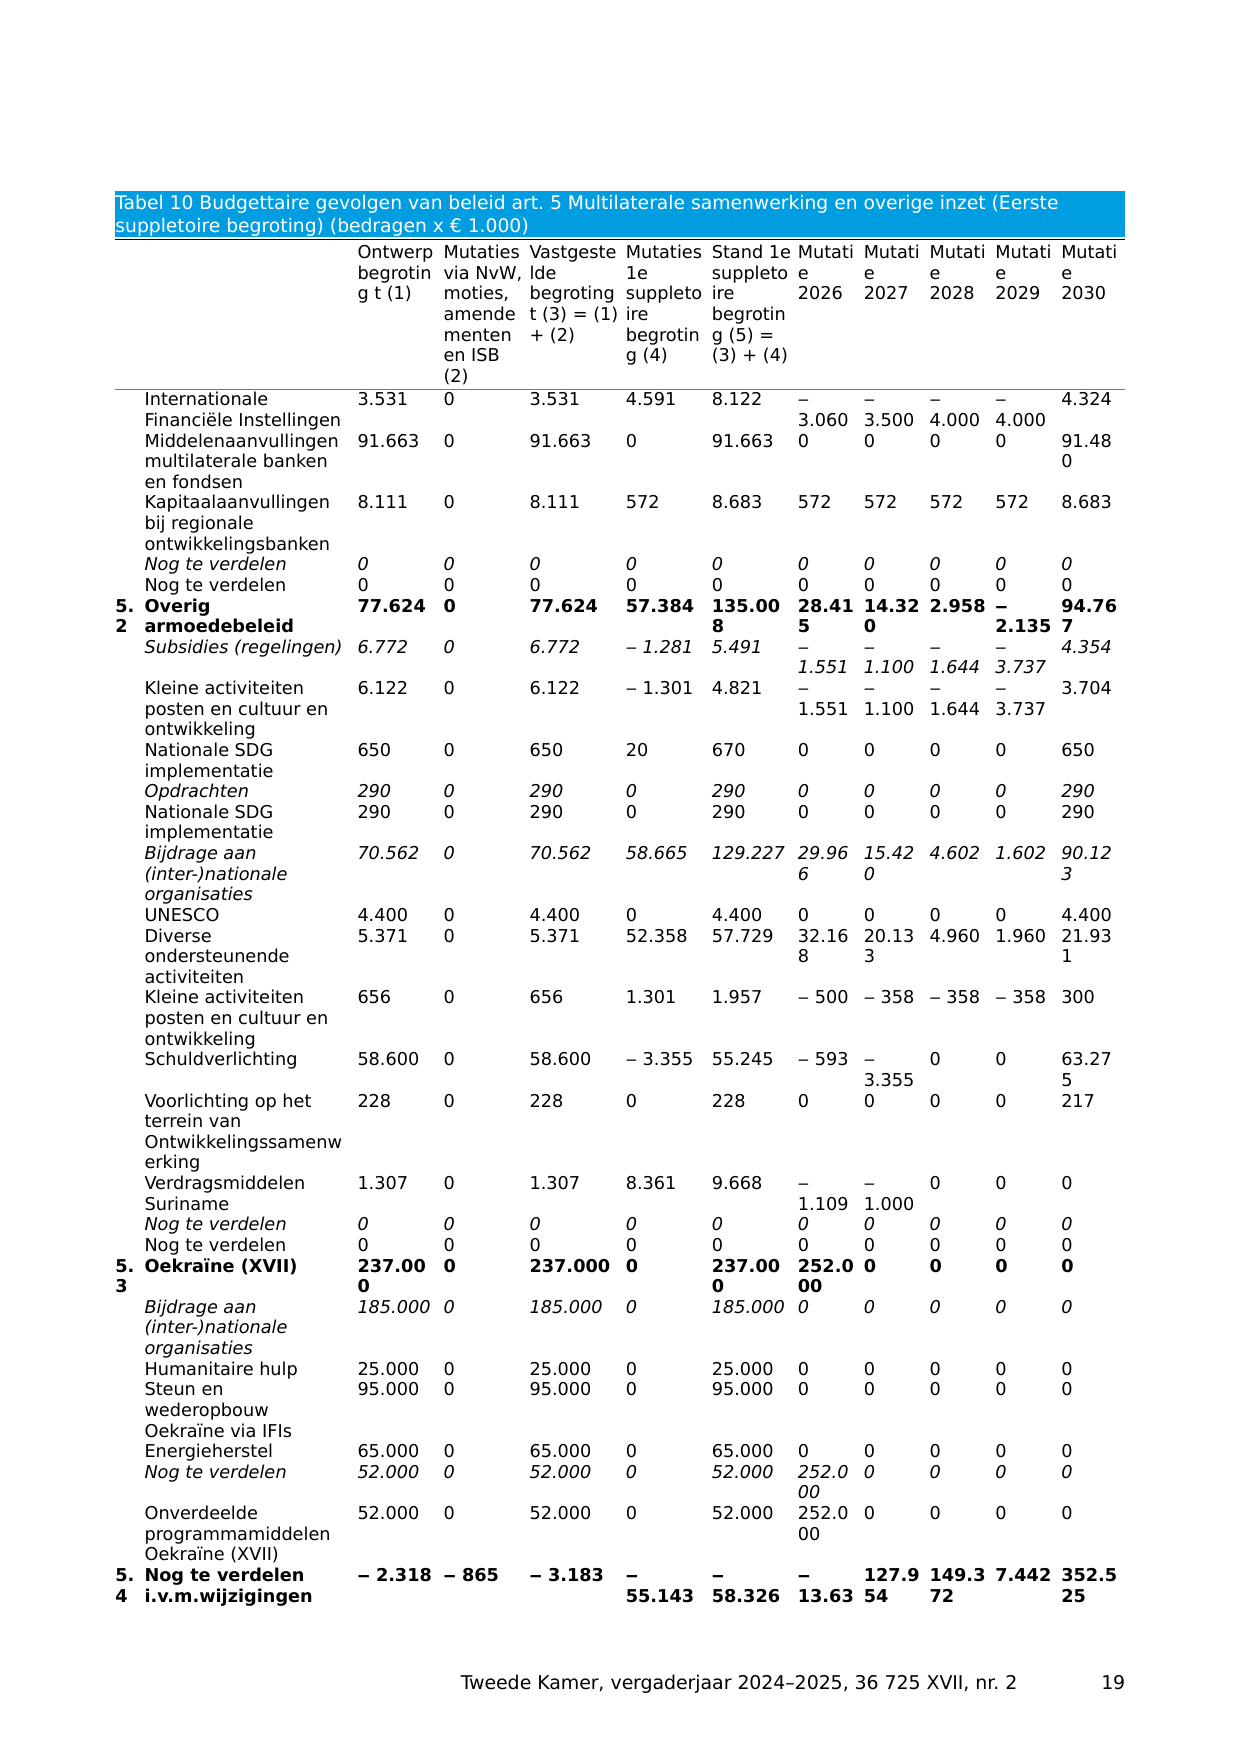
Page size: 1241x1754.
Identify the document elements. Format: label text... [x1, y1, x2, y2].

table_cell [115, 637, 141, 678]
table_cell 14.320 [861, 596, 926, 637]
table_cell ‒ 55.143 [623, 1565, 709, 1606]
table_cell 0 [861, 1379, 926, 1441]
table_cell 0 [440, 905, 526, 926]
table_cell [115, 431, 141, 492]
table_cell 290 [1058, 802, 1125, 843]
table_cell 0 [861, 1297, 926, 1359]
table_cell [115, 493, 141, 554]
table_cell 0 [926, 802, 992, 843]
table_cell 5.371 [526, 926, 623, 987]
table_cell ‒ 358 [861, 988, 926, 1049]
table_cell 0 [926, 1379, 992, 1441]
table_cell Mutatie 2029 [992, 240, 1058, 389]
table_cell 0 [861, 554, 926, 575]
table_cell 650 [354, 740, 440, 781]
table_cell 650 [1058, 740, 1125, 781]
table_cell 0 [623, 1441, 709, 1462]
table_cell 0 [926, 1049, 992, 1091]
table_cell 0 [623, 1256, 709, 1297]
table_cell 252.000 [795, 1503, 861, 1565]
table_cell 0 [861, 802, 926, 843]
table_cell 0 [795, 1359, 861, 1379]
table_cell 0 [926, 554, 992, 575]
table_cell 0 [1058, 1379, 1125, 1441]
table_cell Opdrachten [141, 781, 354, 802]
table_cell 8.122 [709, 390, 795, 431]
table_cell 290 [1058, 781, 1125, 802]
table_cell ‒ 4.000 [992, 390, 1058, 431]
table_cell 0 [623, 1379, 709, 1441]
table_cell [115, 802, 141, 843]
table_cell Kleine activiteiten posten en cultuur en ontwikkeling [141, 678, 354, 740]
table_cell 52.000 [354, 1503, 440, 1565]
table_cell 0 [992, 1441, 1058, 1462]
table_cell [115, 390, 141, 431]
table_cell 0 [440, 390, 526, 431]
table_cell 90.123 [1058, 843, 1125, 905]
table_cell 0 [926, 431, 992, 492]
table_cell 0 [440, 1173, 526, 1214]
table_cell 0 [926, 1235, 992, 1256]
table_cell 0 [440, 802, 526, 843]
table_cell 5.371 [354, 926, 440, 987]
table_cell ‒ 1.644 [926, 637, 992, 678]
table_cell 0 [623, 1297, 709, 1359]
table_cell 0 [440, 1441, 526, 1462]
table_cell 0 [623, 554, 709, 575]
table_cell 8.111 [526, 493, 623, 554]
table_cell 0 [861, 1359, 926, 1379]
table_cell 0 [861, 1503, 926, 1565]
table_cell 52.358 [623, 926, 709, 987]
table_cell 0 [1058, 1359, 1125, 1379]
table_cell 0 [861, 1091, 926, 1173]
table_cell 670 [709, 740, 795, 781]
table_cell 5.2 [115, 596, 141, 637]
table_cell 5.3 [115, 1256, 141, 1297]
table_cell 0 [992, 1379, 1058, 1441]
table_cell Humanitaire hulp [141, 1359, 354, 1379]
table_cell 20 [623, 740, 709, 781]
table_cell 0 [926, 781, 992, 802]
table_cell 0 [1058, 1503, 1125, 1565]
table_cell ‒ 1.100 [861, 678, 926, 740]
table_cell 1.307 [526, 1173, 623, 1214]
table_cell 0 [795, 1441, 861, 1462]
table_cell 0 [440, 596, 526, 637]
table_cell 7.442 [992, 1565, 1058, 1606]
table_cell 52.000 [709, 1503, 795, 1565]
table_cell 95.000 [526, 1379, 623, 1441]
table_cell 4.591 [623, 390, 709, 431]
table_cell Ontwerpbegroting t (1) [354, 240, 440, 389]
table_cell ‒ 1.000 [861, 1173, 926, 1214]
table_cell ‒ 500 [795, 988, 861, 1049]
table_cell 0 [795, 802, 861, 843]
table_cell 0 [1058, 1256, 1125, 1297]
table_cell 0 [1058, 1173, 1125, 1214]
table_cell 0 [795, 431, 861, 492]
table_cell 0 [1058, 1297, 1125, 1359]
table_cell ‒ 1.644 [926, 678, 992, 740]
table_cell 55.245 [709, 1049, 795, 1091]
table_cell 0 [795, 1214, 861, 1235]
table_cell ‒ 3.355 [861, 1049, 926, 1091]
table_cell 0 [992, 802, 1058, 843]
table_cell 0 [623, 1462, 709, 1503]
table_cell 656 [354, 988, 440, 1049]
table_cell 0 [623, 431, 709, 492]
table_cell ‒ 3.500 [861, 390, 926, 431]
table_cell 0 [861, 575, 926, 596]
table_cell 0 [440, 1297, 526, 1359]
table_cell Mutatie 2028 [926, 240, 992, 389]
table_cell ‒ 865 [440, 1565, 526, 1606]
table_cell 0 [440, 740, 526, 781]
table_cell 0 [623, 1091, 709, 1173]
table_cell ‒ 2.318 [354, 1565, 440, 1606]
table_cell 91.663 [354, 431, 440, 492]
table_cell 52.000 [354, 1462, 440, 1503]
table_cell [141, 240, 354, 389]
table_cell 20.133 [861, 926, 926, 987]
table_cell 0 [926, 1091, 992, 1173]
table_cell [115, 1359, 141, 1379]
table_cell 135.008 [709, 596, 795, 637]
table_cell 0 [440, 431, 526, 492]
table_cell 572 [861, 493, 926, 554]
table_cell 0 [440, 781, 526, 802]
table_cell 237.000 [526, 1256, 623, 1297]
table_cell 252.000 [795, 1256, 861, 1297]
table_cell 572 [992, 493, 1058, 554]
table_cell ‒ 1.551 [795, 637, 861, 678]
table_cell 127.954 [861, 1565, 926, 1606]
table_cell 0 [440, 843, 526, 905]
table_cell Mutatie 2026 [795, 240, 861, 389]
table_cell 290 [354, 781, 440, 802]
table_cell 0 [440, 926, 526, 987]
table_cell 94.767 [1058, 596, 1125, 637]
table_cell 0 [926, 575, 992, 596]
table_cell 0 [861, 1214, 926, 1235]
table_cell 65.000 [709, 1441, 795, 1462]
table_cell 6.772 [354, 637, 440, 678]
table_cell Stand 1e suppletoire begroting (5) = (3) + (4) [709, 240, 795, 389]
table_cell 0 [1058, 1214, 1125, 1235]
table_cell 0 [992, 1214, 1058, 1235]
table_cell 15.420 [861, 843, 926, 905]
table_cell ‒ 3.355 [623, 1049, 709, 1091]
table_cell 0 [992, 781, 1058, 802]
table_cell 0 [623, 781, 709, 802]
table_cell 572 [623, 493, 709, 554]
table_cell [115, 1462, 141, 1503]
table_cell 65.000 [526, 1441, 623, 1462]
table_cell Nog te verdelen [141, 554, 354, 575]
table_cell ‒ 1.109 [795, 1173, 861, 1214]
table_cell 0 [861, 1235, 926, 1256]
table_cell 0 [926, 1503, 992, 1565]
table_cell ‒ 4.000 [926, 390, 992, 431]
table_cell Diverse ondersteunende activiteiten [141, 926, 354, 987]
table_cell 290 [709, 802, 795, 843]
table_cell Nog te verdelen [141, 1235, 354, 1256]
table_cell 0 [861, 1462, 926, 1503]
table_cell 52.000 [709, 1462, 795, 1503]
table_cell 3.704 [1058, 678, 1125, 740]
table_cell 1.602 [992, 843, 1058, 905]
table_cell 0 [526, 1214, 623, 1235]
table_cell 149.372 [926, 1565, 992, 1606]
table_cell 0 [354, 575, 440, 596]
table_cell [115, 905, 141, 926]
table_cell Nog te verdelen [141, 575, 354, 596]
table_cell 0 [992, 740, 1058, 781]
table_cell 0 [709, 575, 795, 596]
table_cell 4.400 [354, 905, 440, 926]
table_cell 300 [1058, 988, 1125, 1049]
table_cell Internationale Financiële Instellingen [141, 390, 354, 431]
table_cell Nationale SDG implementatie [141, 740, 354, 781]
table_cell ‒ 3.183 [526, 1565, 623, 1606]
table_cell 0 [992, 1235, 1058, 1256]
table_cell ‒ 3.060 [795, 390, 861, 431]
table_cell [115, 1235, 141, 1256]
table_cell Subsidies (regelingen) [141, 637, 354, 678]
table_cell 0 [1058, 1235, 1125, 1256]
table_cell 0 [623, 905, 709, 926]
table_cell 0 [926, 1359, 992, 1379]
table_cell 58.600 [354, 1049, 440, 1091]
table_cell 237.000 [354, 1256, 440, 1297]
table_cell Nog te verdelen [141, 1214, 354, 1235]
table_cell 0 [709, 1214, 795, 1235]
table_cell 0 [440, 554, 526, 575]
table_cell Vastgestelde begroting t (3) = (1) + (2) [526, 240, 623, 389]
table_cell Nationale SDG implementatie [141, 802, 354, 843]
table_cell 0 [440, 493, 526, 554]
table_cell 0 [926, 905, 992, 926]
table_cell 0 [926, 1256, 992, 1297]
table_cell ‒ 2.135 [992, 596, 1058, 637]
table_cell 57.384 [623, 596, 709, 637]
table_cell ‒ 3.737 [992, 637, 1058, 678]
table_cell 0 [992, 1297, 1058, 1359]
table_cell 0 [861, 431, 926, 492]
table_cell 8.683 [709, 493, 795, 554]
table_cell Mutatie 2030 [1058, 240, 1125, 389]
table_cell 0 [992, 905, 1058, 926]
table_cell 228 [526, 1091, 623, 1173]
table_cell 65.000 [354, 1441, 440, 1462]
table_cell 0 [992, 1503, 1058, 1565]
table_cell 4.400 [1058, 905, 1125, 926]
table_cell 0 [623, 1359, 709, 1379]
table_cell Overig armoedebeleid [141, 596, 354, 637]
table_cell UNESCO [141, 905, 354, 926]
table_cell Kleine activiteiten posten en cultuur en ontwikkeling [141, 988, 354, 1049]
table_cell 91.663 [526, 431, 623, 492]
table_cell 0 [709, 1235, 795, 1256]
table_cell 290 [526, 802, 623, 843]
table_cell Steun en wederopbouw Oekraïne via IFIs [141, 1379, 354, 1441]
table_cell 0 [526, 554, 623, 575]
table_cell Bijdrage aan (inter-)nationale organisaties [141, 1297, 354, 1359]
table_cell 0 [861, 1441, 926, 1462]
table_cell 0 [623, 802, 709, 843]
table_cell 4.960 [926, 926, 992, 987]
table_cell 1.301 [623, 988, 709, 1049]
table_cell 0 [795, 1297, 861, 1359]
table_cell 52.000 [526, 1462, 623, 1503]
table_cell 0 [440, 637, 526, 678]
table_cell 0 [992, 1256, 1058, 1297]
table_cell 8.361 [623, 1173, 709, 1214]
table_cell Oekraïne (XVII) [141, 1256, 354, 1297]
table_cell 0 [992, 575, 1058, 596]
table_cell 0 [926, 1214, 992, 1235]
table_cell 8.111 [354, 493, 440, 554]
table_cell 5.4 [115, 1565, 141, 1606]
table_cell 0 [992, 1359, 1058, 1379]
table_cell 25.000 [354, 1359, 440, 1379]
table_cell 70.562 [526, 843, 623, 905]
table_cell 0 [992, 1049, 1058, 1091]
table_cell 28.415 [795, 596, 861, 637]
table_cell 290 [526, 781, 623, 802]
table_cell 185.000 [709, 1297, 795, 1359]
table_cell 0 [795, 740, 861, 781]
table_cell 0 [1058, 1441, 1125, 1462]
table_cell [115, 1214, 141, 1235]
table_cell 0 [709, 554, 795, 575]
table_cell 6.772 [526, 637, 623, 678]
table_cell 0 [795, 905, 861, 926]
table_cell [115, 1297, 141, 1359]
table_cell 0 [440, 1503, 526, 1565]
table_cell 32.168 [795, 926, 861, 987]
table_cell Energieherstel [141, 1441, 354, 1462]
table_cell 290 [709, 781, 795, 802]
table_cell 252.000 [795, 1462, 861, 1503]
table_cell Schuldverlichting [141, 1049, 354, 1091]
table_cell 8.683 [1058, 493, 1125, 554]
table_cell [115, 1173, 141, 1214]
table_cell [115, 554, 141, 575]
table_cell 1.307 [354, 1173, 440, 1214]
table_cell 4.602 [926, 843, 992, 905]
table_cell 0 [795, 1091, 861, 1173]
table_cell 0 [795, 554, 861, 575]
table_cell 0 [926, 1462, 992, 1503]
table_cell [115, 240, 141, 389]
table_cell [115, 678, 141, 740]
table_cell 95.000 [354, 1379, 440, 1441]
table_cell Voorlichting op het terrein van Ontwikkelingssamenwerking [141, 1091, 354, 1173]
table_cell 3.531 [526, 390, 623, 431]
table_cell ‒ 1.551 [795, 678, 861, 740]
table_cell [115, 1379, 141, 1441]
table_cell 0 [795, 1235, 861, 1256]
table_cell 9.668 [709, 1173, 795, 1214]
table_cell 1.957 [709, 988, 795, 1049]
table_cell 77.624 [354, 596, 440, 637]
table_cell 0 [992, 431, 1058, 492]
table_cell 129.227 [709, 843, 795, 905]
table_cell 228 [354, 1091, 440, 1173]
table_cell 0 [354, 554, 440, 575]
table_cell 650 [526, 740, 623, 781]
table_cell 0 [861, 740, 926, 781]
table_cell [115, 1091, 141, 1173]
table_cell ‒ 3.737 [992, 678, 1058, 740]
table_cell 52.000 [526, 1503, 623, 1565]
table_cell 70.562 [354, 843, 440, 905]
table_cell 2.958 [926, 596, 992, 637]
table_cell 0 [992, 1091, 1058, 1173]
table_cell 0 [440, 678, 526, 740]
table_cell ‒ 358 [992, 988, 1058, 1049]
table_cell 572 [795, 493, 861, 554]
table_cell 4.324 [1058, 390, 1125, 431]
table_cell 0 [926, 1173, 992, 1214]
table_cell 352.525 [1058, 1565, 1125, 1606]
table_cell 237.000 [709, 1256, 795, 1297]
table_cell ‒ 13.63 [795, 1565, 861, 1606]
table_cell 0 [623, 575, 709, 596]
table_cell 25.000 [709, 1359, 795, 1379]
table_cell ‒ 1.281 [623, 637, 709, 678]
table_cell [115, 781, 141, 802]
table_cell 4.354 [1058, 637, 1125, 678]
table_cell [115, 843, 141, 905]
table_cell 0 [992, 1173, 1058, 1214]
table_cell 63.275 [1058, 1049, 1125, 1091]
table_cell 572 [926, 493, 992, 554]
table_cell 25.000 [526, 1359, 623, 1379]
table_cell 290 [354, 802, 440, 843]
table_cell 0 [926, 1441, 992, 1462]
table_cell 57.729 [709, 926, 795, 987]
table_cell 0 [992, 1462, 1058, 1503]
table_cell 0 [526, 1235, 623, 1256]
table_cell 0 [926, 740, 992, 781]
table_cell 0 [440, 1235, 526, 1256]
table_cell Nog te verdelen i.v.m.wijzigingen [141, 1565, 354, 1606]
table_cell Mutatie 2027 [861, 240, 926, 389]
table_cell 0 [526, 575, 623, 596]
table_cell 217 [1058, 1091, 1125, 1173]
table_cell 0 [623, 1214, 709, 1235]
table_cell Middelenaanvullingen multilaterale banken en fondsen [141, 431, 354, 492]
table_cell 0 [1058, 575, 1125, 596]
table_cell 6.122 [526, 678, 623, 740]
table_cell 0 [440, 1462, 526, 1503]
table_cell ‒ 358 [926, 988, 992, 1049]
table_cell 0 [440, 1049, 526, 1091]
table_cell 0 [440, 1091, 526, 1173]
table_cell 0 [440, 1379, 526, 1441]
table_cell 0 [861, 1256, 926, 1297]
table_cell 0 [992, 554, 1058, 575]
table_cell 91.663 [709, 431, 795, 492]
table_cell [115, 926, 141, 987]
table_cell [115, 988, 141, 1049]
table_cell Mutaties 1e suppletoire begroting (4) [623, 240, 709, 389]
table_cell 0 [440, 1214, 526, 1235]
table_cell 77.624 [526, 596, 623, 637]
table_cell ‒ 1.100 [861, 637, 926, 678]
table_cell 4.821 [709, 678, 795, 740]
table_cell 4.400 [709, 905, 795, 926]
table_cell 0 [795, 575, 861, 596]
table_cell ‒ 593 [795, 1049, 861, 1091]
table_cell 0 [861, 905, 926, 926]
table_cell Onverdeelde programmamiddelen Oekraïne (XVII) [141, 1503, 354, 1565]
table_cell [115, 575, 141, 596]
table_cell 3.531 [354, 390, 440, 431]
table_cell 91.480 [1058, 431, 1125, 492]
table_cell 58.600 [526, 1049, 623, 1091]
table_cell 6.122 [354, 678, 440, 740]
table_cell 0 [354, 1214, 440, 1235]
table_cell 58.665 [623, 843, 709, 905]
table_cell 0 [623, 1235, 709, 1256]
table_cell 0 [623, 1503, 709, 1565]
table_cell 0 [861, 781, 926, 802]
table_cell 0 [354, 1235, 440, 1256]
table_cell 0 [440, 1359, 526, 1379]
table_cell [115, 740, 141, 781]
table_cell 228 [709, 1091, 795, 1173]
table_cell ‒ 1.301 [623, 678, 709, 740]
table_cell 0 [440, 1256, 526, 1297]
table_cell Verdragsmiddelen Suriname [141, 1173, 354, 1214]
table_cell ‒ 58.326 [709, 1565, 795, 1606]
table_cell [115, 1049, 141, 1091]
table_cell 21.931 [1058, 926, 1125, 987]
table_cell 95.000 [709, 1379, 795, 1441]
table_cell 0 [926, 1297, 992, 1359]
table_cell 0 [795, 781, 861, 802]
table_cell 0 [1058, 1462, 1125, 1503]
table_cell Mutaties via NvW, moties, amendementen en ISB (2) [440, 240, 526, 389]
table_cell 185.000 [526, 1297, 623, 1359]
table_cell 5.491 [709, 637, 795, 678]
table_cell 0 [795, 1379, 861, 1441]
table_cell 0 [440, 575, 526, 596]
table_cell 29.966 [795, 843, 861, 905]
table_cell 1.960 [992, 926, 1058, 987]
table_cell Nog te verdelen [141, 1462, 354, 1503]
table_cell Bijdrage aan (inter-)nationale organisaties [141, 843, 354, 905]
table_cell Kapitaalaanvullingen bij regionale ontwikkelingsbanken [141, 493, 354, 554]
table_cell 656 [526, 988, 623, 1049]
table_cell 0 [1058, 554, 1125, 575]
table_cell 0 [440, 988, 526, 1049]
table_cell 185.000 [354, 1297, 440, 1359]
table_cell [115, 1503, 141, 1565]
table_cell 4.400 [526, 905, 623, 926]
table_cell [115, 1441, 141, 1462]
